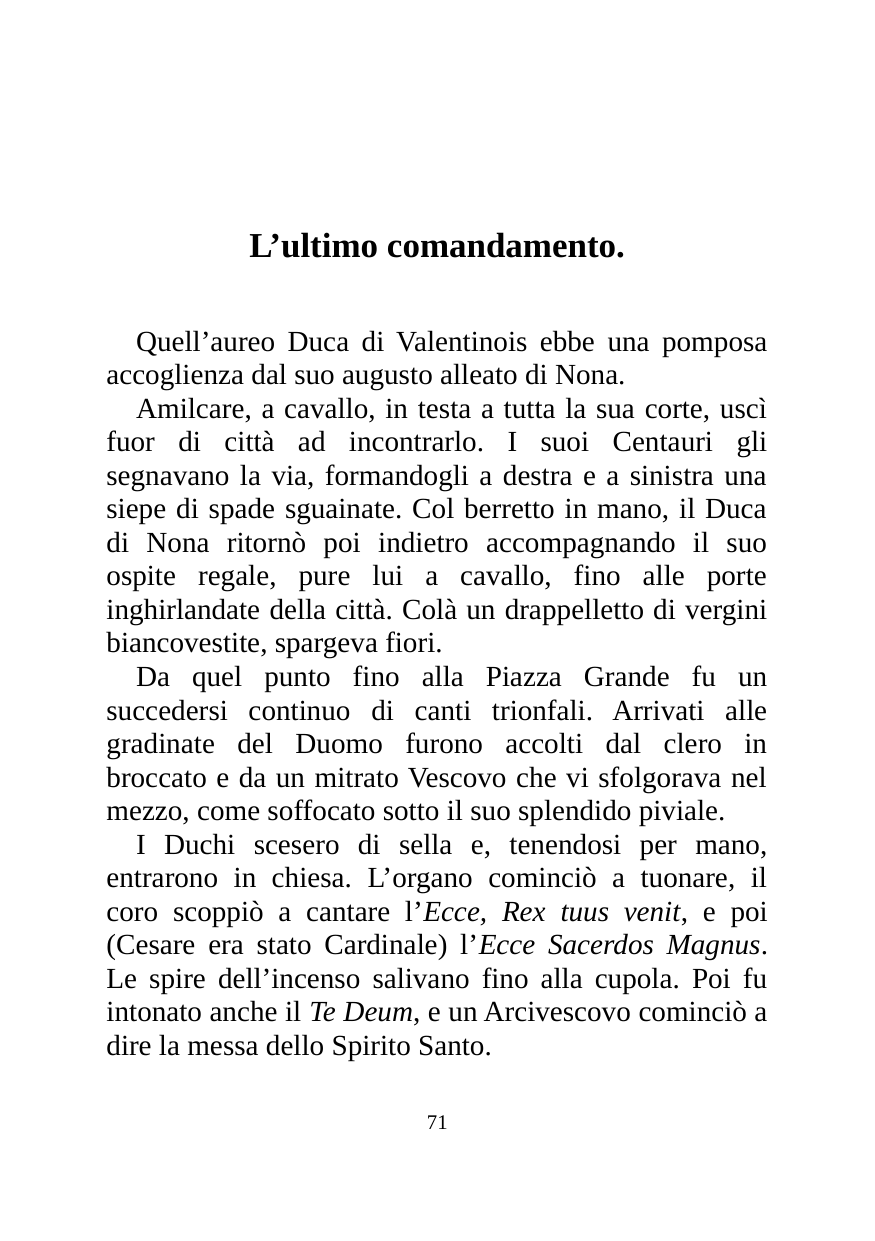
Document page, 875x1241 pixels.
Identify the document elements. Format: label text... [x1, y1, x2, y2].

text Amilcare, a cavallo, in testa a tutta la sua corte, uscì fuor di città ad incontrarlo. I suoi Centauri gli segnavano la via, formandogli a destra e a sinistra una siepe di spade sguainate. Col berretto in mano, il Duca di Nona ritornò poi indietro accompagnando il suo ospite regale, pure lui a cavallo, fino alle porte inghirlandate della città. Colà un drappelletto di vergini biancovestite, spargeva fiori. [106, 391, 768, 659]
text Quell’aureo Duca di Valentinois ebbe una pomposa accoglienza dal suo augusto alleato di Nona. [106, 324, 768, 391]
subtitle L’ultimo comandamento. [106, 224, 768, 264]
text I Duchi scesero di sella e, tenendosi per mano, entrarono in chiesa. L’organo cominciò a tuonare, il coro scoppiò a cantare l’Ecce, Rex tuus venit, e poi (Cesare era stato Cardinale) l’Ecce Sacerdos Magnus. Le spire dell’incenso salivano fino alla cupola. Poi fu intonato anche il Te Deum, e un Arcivescovo cominciò a dire la messa dello Spirito Santo. [106, 827, 768, 1062]
text Da quel punto fino alla Piazza Grande fu un succedersi continuo di canti trionfali. Arrivati alle gradinate del Duomo furono accolti dal clero in broccato e da un mitrato Vescovo che vi sfolgorava nel mezzo, come soffocato sotto il suo splendido piviale. [106, 659, 768, 827]
